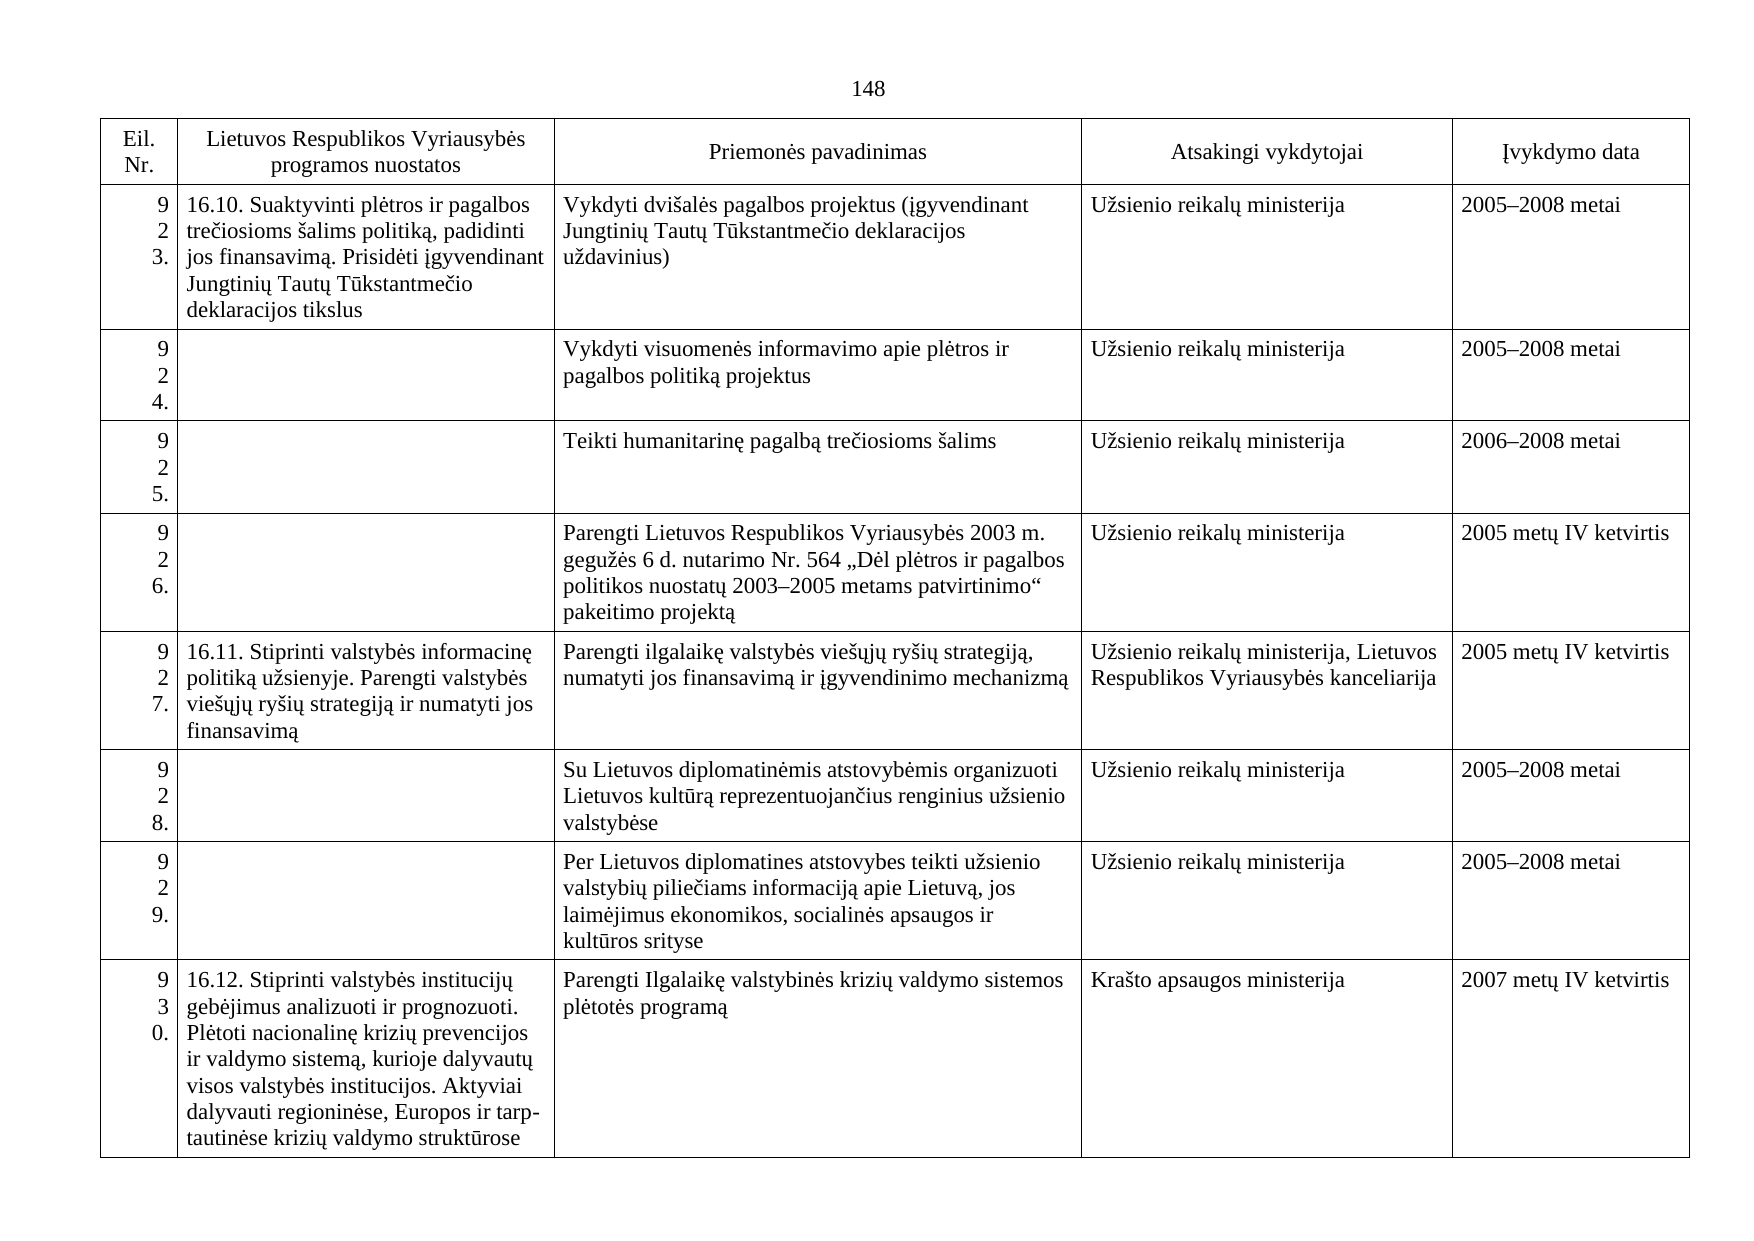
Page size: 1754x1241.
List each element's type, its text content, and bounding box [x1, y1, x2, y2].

table_header [1690, 118, 1754, 184]
table_cell [1690, 513, 1754, 631]
table_cell Teikti humanitarinę pagalbą trečiosioms šalims [555, 421, 1081, 512]
table_cell [178, 514, 554, 631]
table_cell Parengti Lietuvos Respublikos Vyriausybės 2003 m. gegužės 6 d. nutarimo Nr. 564 „Dėl plėtros ir pagalbos politikos nuostatų 2003–2005 metams patvirtinimo“ pakeitimo projektą [555, 514, 1081, 631]
table_cell [1690, 329, 1754, 420]
table_cell [101, 330, 177, 420]
table_header Lietuvos Respublikos Vyriausybės programos nuostatos [178, 119, 554, 184]
table_cell 2005 metų IV ketvirtis [1453, 514, 1689, 631]
table_cell Parengti ilgalaikę valstybės viešųjų ryšių strategiją, numatyti jos finansavimą ir įgyvendinimo mechanizmą [555, 632, 1081, 749]
table_cell 16.10. Suaktyvinti plėtros ir pagalbos trečiosioms šalims politiką, padidinti jos finansavimą. Prisidėti įgyvendinant Jungtinių Tautų Tūkstantmečio deklaracijos tikslus [178, 185, 554, 328]
table_cell [178, 421, 554, 512]
table_cell [1690, 841, 1754, 959]
table_cell [1690, 420, 1754, 512]
table_cell [101, 750, 177, 841]
table_cell 16.11. Stiprinti valstybės informacinę politiką užsienyje. Parengti valstybės viešųjų ryšių strategiją ir numatyti jos finansavimą [178, 632, 554, 749]
table_header Priemonės pavadinimas [555, 119, 1081, 184]
table_cell 2005 metų IV ketvirtis [1453, 632, 1689, 749]
table_cell Užsienio reikalų ministerija [1082, 330, 1452, 420]
table_cell [101, 421, 177, 512]
table_cell 2005–2008 metai [1453, 330, 1689, 420]
table_cell [178, 330, 554, 420]
table_cell [1690, 959, 1754, 1157]
table_header Eil. Nr. [101, 119, 177, 184]
table_cell [1690, 631, 1754, 749]
table_cell Su Lietuvos diplomatinėmis atstovybėmis organizuoti Lietuvos kultūrą reprezentuojančius renginius užsienio valstybėse [555, 750, 1081, 841]
table_cell 2005–2008 metai [1453, 842, 1689, 959]
table_header Įvykdymo data [1453, 119, 1689, 184]
table_cell 2005–2008 metai [1453, 750, 1689, 841]
table_cell Užsienio reikalų ministerija [1082, 514, 1452, 631]
table_cell [1690, 749, 1754, 841]
table_cell Parengti Ilgalaikę valstybinės krizių valdymo sistemos plėtotės programą [555, 960, 1081, 1157]
table_cell Krašto apsaugos ministerija [1082, 960, 1452, 1157]
table_cell Užsienio reikalų ministerija [1082, 185, 1452, 328]
table_cell Užsienio reikalų ministerija [1082, 842, 1452, 959]
table_cell [101, 960, 177, 1157]
table_cell 2005–2008 metai [1453, 185, 1689, 328]
table_cell [101, 842, 177, 959]
table_cell Vykdyti visuomenės informavimo apie plėtros ir pagalbos politiką projektus [555, 330, 1081, 420]
table_cell [1690, 184, 1754, 328]
table_cell Per Lietuvos diplomatines atstovybes teikti užsienio valstybių piliečiams informaciją apie Lietuvą, jos laimėjimus ekonomikos, socialinės apsaugos ir kultūros srityse [555, 842, 1081, 959]
table_cell Užsienio reikalų ministerija [1082, 750, 1452, 841]
table_cell 16.12. Stiprinti valstybės institucijų gebėjimus analizuoti ir prognozuoti. Plėtoti nacionalinę krizių prevencijos ir valdymo sistemą, kurioje dalyvautų visos valstybės institucijos. Aktyviai dalyvauti regioninėse, Europos ir tarp­tautinėse krizių valdymo struktūrose [178, 960, 554, 1157]
table_cell [101, 185, 177, 328]
table_cell [178, 750, 554, 841]
table_cell Užsienio reikalų ministerija, Lietuvos Respublikos Vyriausybės kanceliarija [1082, 632, 1452, 749]
table_cell 2006–2008 metai [1453, 421, 1689, 512]
table_cell [178, 842, 554, 959]
table_cell Vykdyti dvišalės pagalbos projektus (įgyvendinant Jungtinių Tautų Tūkstantmečio deklaracijos uždavinius) [555, 185, 1081, 328]
table_cell Užsienio reikalų ministerija [1082, 421, 1452, 512]
table_cell 2007 metų IV ketvirtis [1453, 960, 1689, 1157]
table_header Atsakingi vykdytojai [1082, 119, 1452, 184]
table_cell [101, 514, 177, 631]
table_cell [101, 632, 177, 749]
